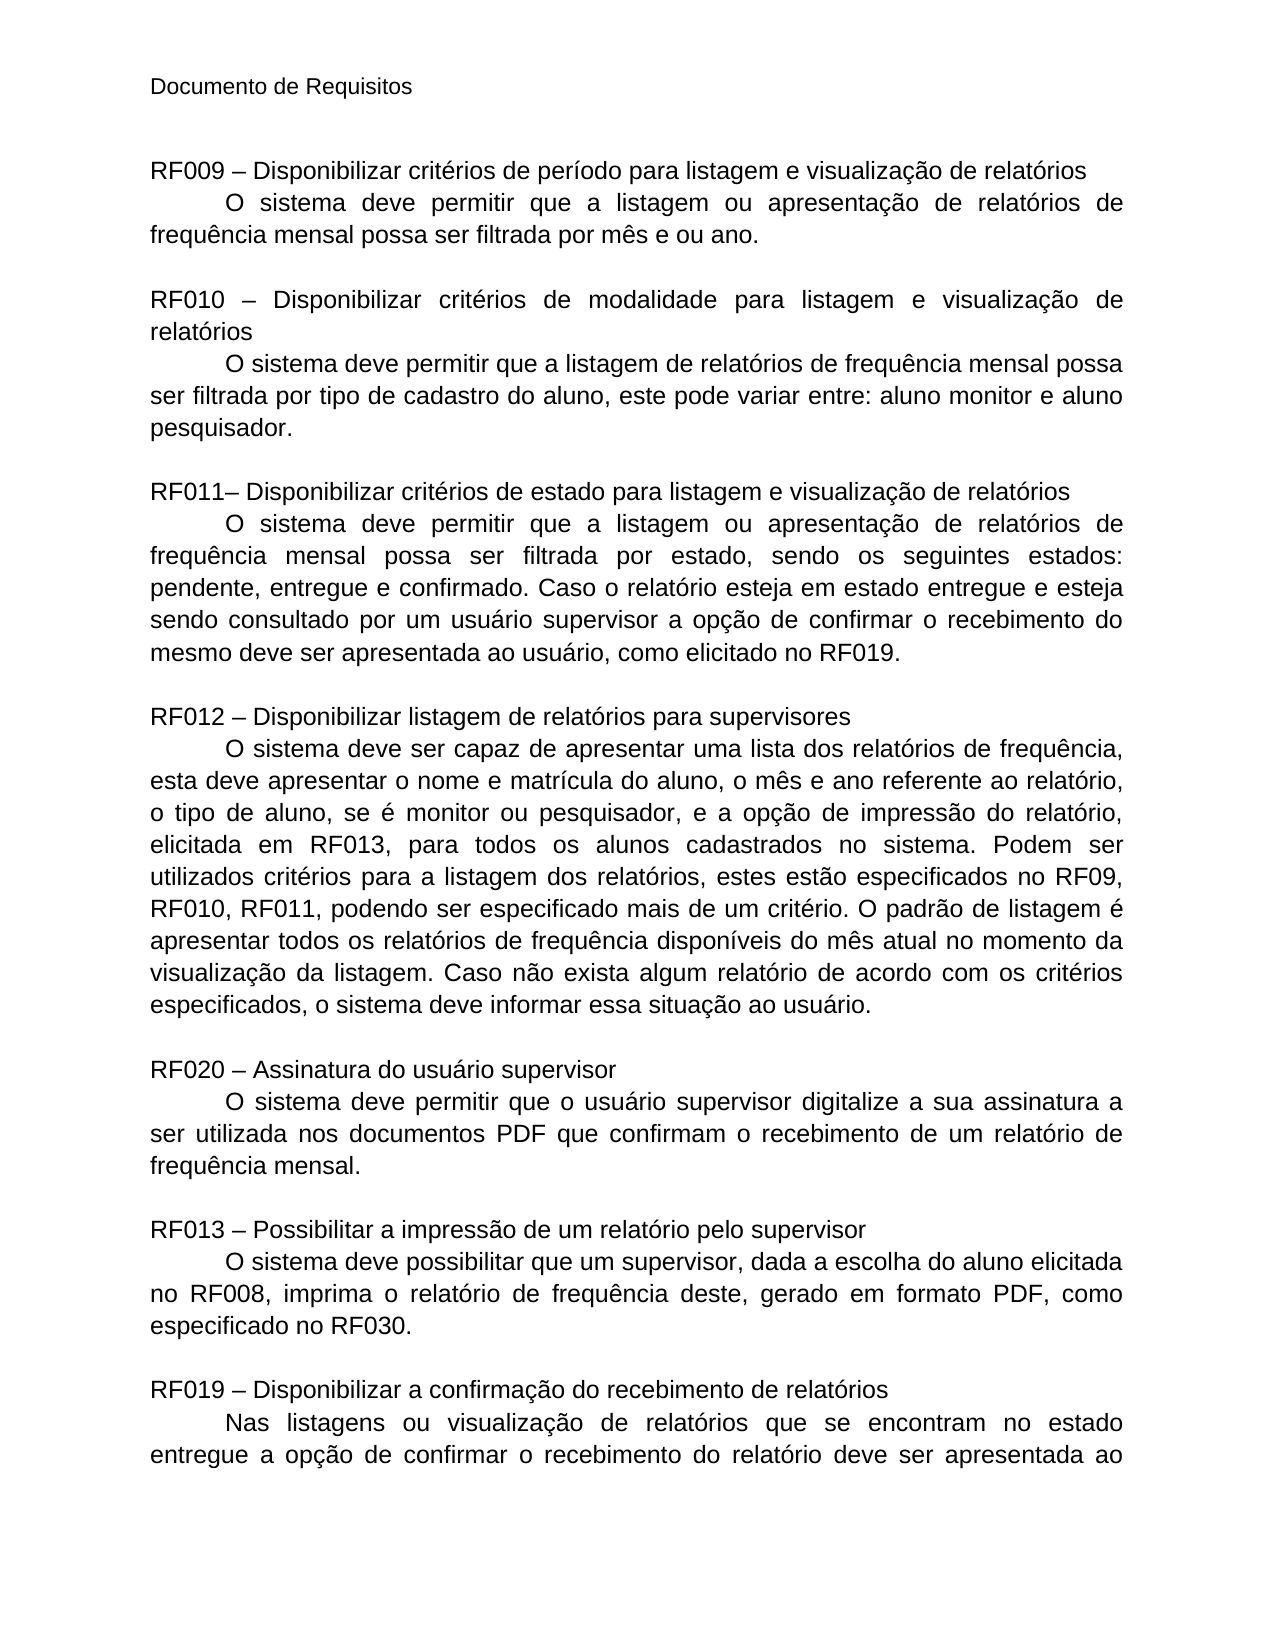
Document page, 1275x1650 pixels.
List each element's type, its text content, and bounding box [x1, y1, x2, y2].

text O sistema deve permitir que a listagem ou apresentação de relatórios de frequência mensal possa ser filtrada por mês e ou ano. [150, 189, 1125, 249]
text O sistema deve ser capaz de apresentar uma lista dos relatórios de frequência, esta deve apresentar o nome e matrícula do aluno, o mês e ano referente ao relatório, o tipo de aluno, se é monitor ou pesquisador, e a opção de impressão do relatório, elicitada em RF013, para todos os alunos cadastrados no sistema. Podem ser utilizados critérios para a listagem dos relatórios, estes estão especificados no RF09, RF010, RF011, podendo ser especificado mais de um critério. O padrão de listagem é apresentar todos os relatórios de frequência disponíveis do mês atual no momento da visualização da listagem. Caso não exista algum relatório de acordo com os critérios especificados, o sistema deve informar essa situação ao usuário. [150, 734, 1125, 1019]
text RF013 – Possibilitar a impressão de um relatório pelo supervisor [150, 1216, 1125, 1244]
text O sistema deve permitir que a listagem de relatórios de frequência mensal possa ser filtrada por tipo de cadastro do aluno, este pode variar entre: aluno monitor e aluno pesquisador. [150, 349, 1125, 442]
text RF012 – Disponibilizar listagem de relatórios para supervisores [150, 702, 1125, 730]
text RF019 – Disponibilizar a confirmação do recebimento de relatórios [150, 1376, 1125, 1404]
text O sistema deve possibilitar que um supervisor, dada a escolha do aluno elicitada no RF008, imprima o relatório de frequência deste, gerado em formato PDF, como especificado no RF030. [150, 1248, 1125, 1340]
text RF009 – Disponibilizar critérios de período para listagem e visualização de relatórios [150, 157, 1125, 185]
text RF011– Disponibilizar critérios de estado para listagem e visualização de relatórios [150, 478, 1125, 506]
text Nas listagens ou visualização de relatórios que se encontram no estado entregue a opção de confirmar o recebimento do relatório deve ser apresentada ao [150, 1408, 1125, 1468]
text O sistema deve permitir que a listagem ou apresentação de relatórios de frequência mensal possa ser filtrada por estado, sendo os seguintes estados: pendente, entregue e confirmado. Caso o relatório esteja em estado entregue e esteja sendo consultado por um usuário supervisor a opção de confirmar o recebimento do mesmo deve ser apresentada ao usuário, como elicitado no RF019. [150, 510, 1125, 666]
text RF020 – Assinatura do usuário supervisor [150, 1055, 1125, 1083]
text O sistema deve permitir que o usuário supervisor digitalize a sua assinatura a ser utilizada nos documentos PDF que confirmam o recebimento de um relatório de frequência mensal. [150, 1087, 1125, 1179]
text RF010 – Disponibilizar critérios de modalidade para listagem e visualização de relatórios [150, 285, 1125, 345]
